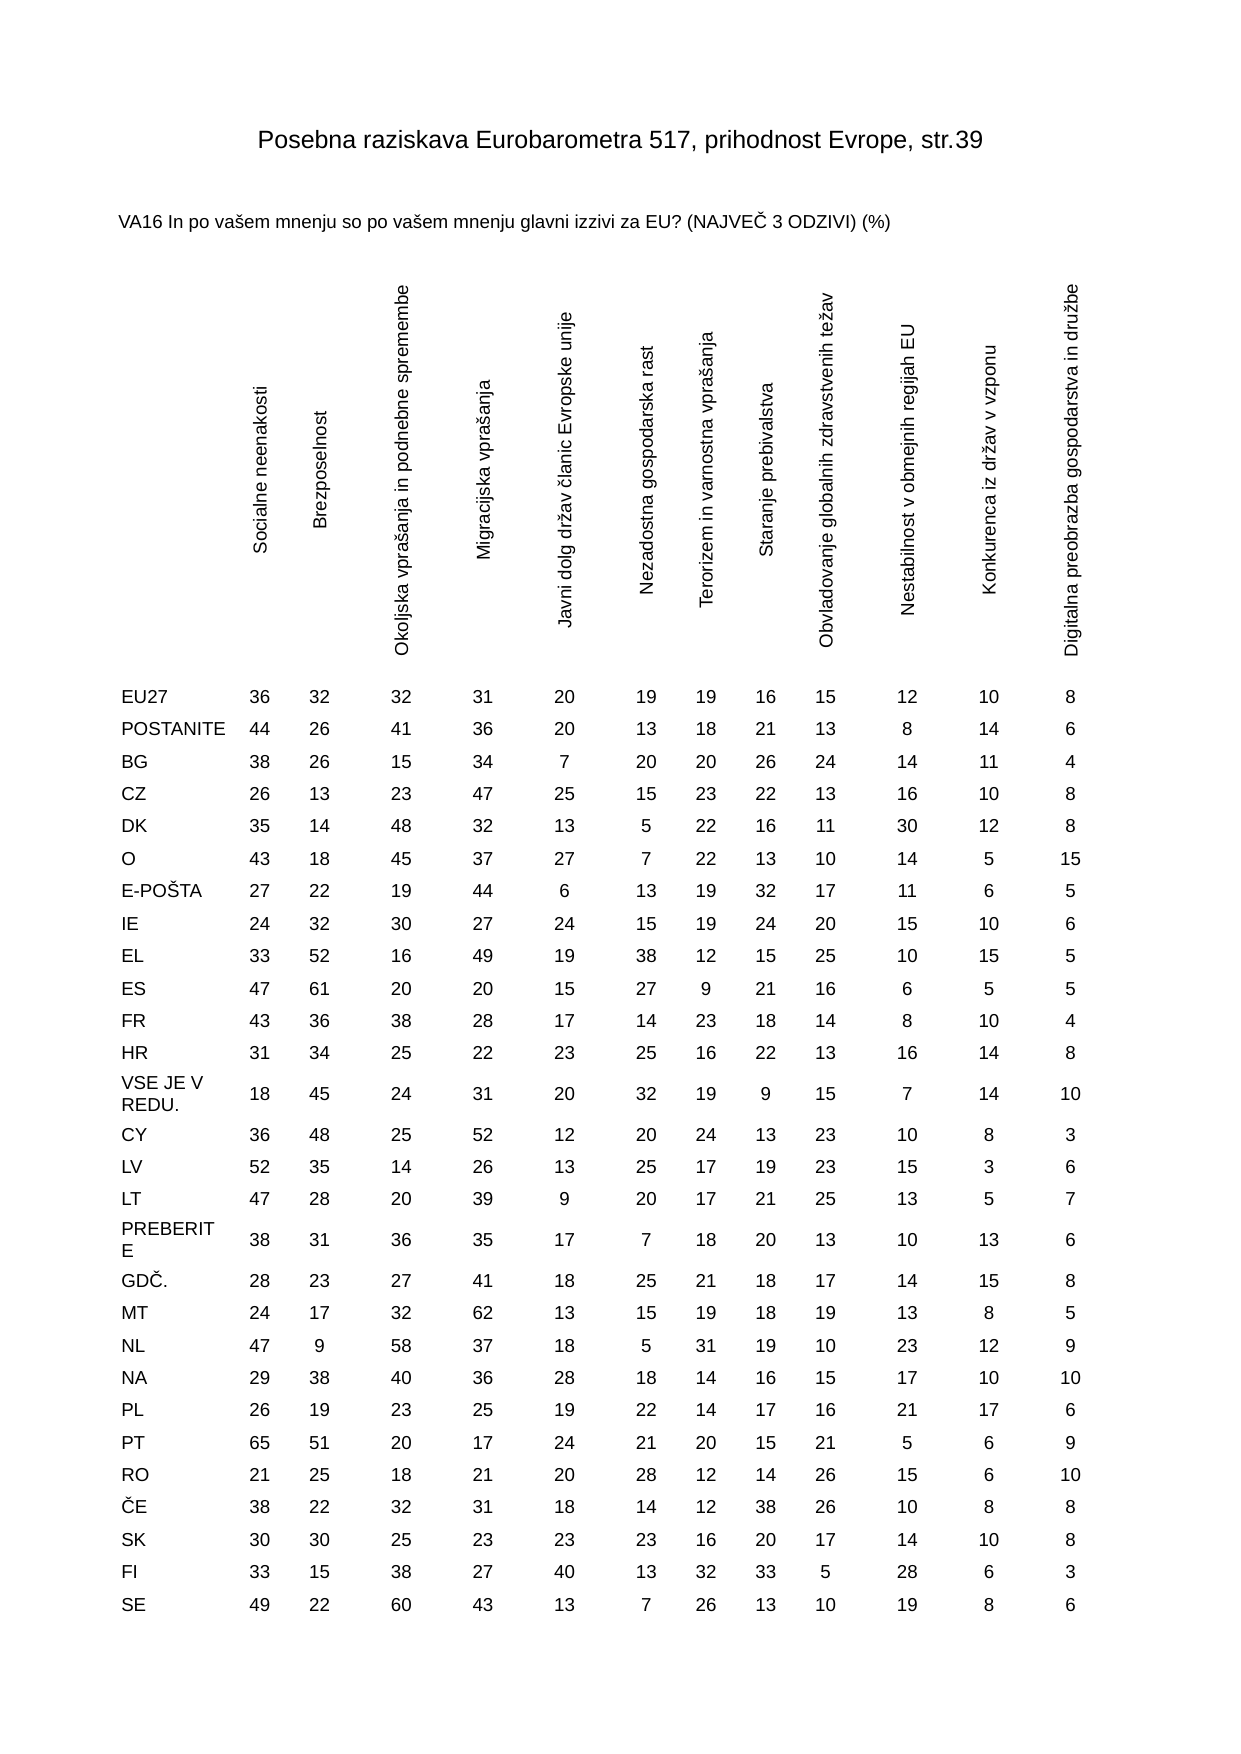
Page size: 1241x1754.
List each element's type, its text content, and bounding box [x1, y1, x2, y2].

table_cell 20 [616, 1183, 676, 1215]
table_cell 21 [736, 1183, 795, 1215]
table_cell 6 [959, 1426, 1018, 1458]
table_cell 47 [453, 778, 512, 810]
table_cell 3 [1019, 1118, 1122, 1150]
table_cell 19 [676, 680, 736, 713]
table_cell 14 [616, 1491, 676, 1523]
table_cell 14 [676, 1361, 736, 1394]
table_cell 27 [230, 875, 289, 907]
table_cell PT [118, 1426, 229, 1458]
table_cell SE [118, 1588, 229, 1621]
table_cell 21 [795, 1426, 855, 1458]
table_cell 16 [855, 1037, 959, 1069]
table_cell 16 [349, 940, 453, 972]
table_cell 24 [676, 1118, 736, 1150]
table_cell 20 [513, 713, 616, 745]
table_cell VSE JE V REDU. [118, 1069, 229, 1118]
table_cell 18 [616, 1361, 676, 1394]
table_cell 10 [959, 680, 1018, 713]
table_cell 25 [349, 1523, 453, 1556]
table_cell 20 [676, 745, 736, 777]
table_cell 14 [736, 1459, 795, 1491]
table_cell 22 [290, 1588, 349, 1621]
table_cell 22 [290, 1491, 349, 1523]
table_cell 17 [795, 875, 855, 907]
table_cell 27 [453, 907, 512, 939]
table_cell 19 [855, 1588, 959, 1621]
table_cell 17 [795, 1264, 855, 1297]
table_cell 20 [349, 1183, 453, 1215]
table_cell 43 [453, 1588, 512, 1621]
table_cell 22 [453, 1037, 512, 1069]
table_cell 32 [453, 810, 512, 842]
table_cell 27 [513, 842, 616, 875]
table_cell 5 [1019, 875, 1122, 907]
table_cell 49 [230, 1588, 289, 1621]
table_cell 43 [230, 1004, 289, 1037]
table_cell 14 [855, 1264, 959, 1297]
table_cell 6 [855, 972, 959, 1004]
table_cell 14 [795, 1004, 855, 1037]
table_header Nestabilnost v obmejnih regijah EU [855, 260, 959, 680]
table_cell 18 [290, 842, 349, 875]
table_cell 8 [1019, 778, 1122, 810]
table_cell 16 [736, 1361, 795, 1394]
table_cell 26 [795, 1491, 855, 1523]
table_cell 13 [959, 1215, 1018, 1264]
table_cell 23 [795, 1118, 855, 1150]
table_cell 14 [349, 1150, 453, 1183]
table_cell 37 [453, 842, 512, 875]
table_cell 23 [855, 1329, 959, 1361]
table_cell PL [118, 1394, 229, 1426]
table_cell FI [118, 1556, 229, 1588]
table_cell 21 [230, 1459, 289, 1491]
table_cell GDČ. [118, 1264, 229, 1297]
table_cell 6 [1019, 907, 1122, 939]
table_cell 7 [513, 745, 616, 777]
table_cell 8 [1019, 1491, 1122, 1523]
table_cell 14 [855, 1523, 959, 1556]
table_cell 20 [616, 745, 676, 777]
table_cell 13 [736, 842, 795, 875]
table_cell 38 [349, 1556, 453, 1588]
table_cell 9 [736, 1069, 795, 1118]
table_cell 12 [959, 1329, 1018, 1361]
table_cell 28 [855, 1556, 959, 1588]
table_cell 22 [736, 778, 795, 810]
table_cell 28 [453, 1004, 512, 1037]
table_cell 14 [855, 745, 959, 777]
table_cell 24 [349, 1069, 453, 1118]
table_cell 20 [513, 1069, 616, 1118]
table_cell 25 [453, 1394, 512, 1426]
table_cell 44 [453, 875, 512, 907]
table_cell 28 [230, 1264, 289, 1297]
table_cell 15 [959, 1264, 1018, 1297]
table_cell 21 [736, 972, 795, 1004]
table_cell 18 [676, 713, 736, 745]
table_cell 15 [855, 907, 959, 939]
table_cell 20 [736, 1523, 795, 1556]
table_cell 9 [1019, 1329, 1122, 1361]
table_cell 8 [959, 1297, 1018, 1329]
table_cell 3 [959, 1150, 1018, 1183]
table_header Socialne neenakosti [230, 260, 289, 680]
table_cell 21 [616, 1426, 676, 1458]
table_cell 31 [230, 1037, 289, 1069]
table_cell 40 [513, 1556, 616, 1588]
table_cell 8 [855, 713, 959, 745]
table_cell 15 [290, 1556, 349, 1588]
table_cell 15 [795, 1361, 855, 1394]
table_cell 12 [676, 940, 736, 972]
table_cell 10 [1019, 1459, 1122, 1491]
table_cell LV [118, 1150, 229, 1183]
table_cell 5 [959, 972, 1018, 1004]
table_cell 48 [290, 1118, 349, 1150]
table_cell 47 [230, 1329, 289, 1361]
table_cell 10 [959, 907, 1018, 939]
table_cell 49 [453, 940, 512, 972]
table_cell 10 [795, 1588, 855, 1621]
table_cell 15 [616, 778, 676, 810]
table_cell 65 [230, 1426, 289, 1458]
table_cell 7 [1019, 1183, 1122, 1215]
table_cell 9 [513, 1183, 616, 1215]
table_cell 25 [616, 1150, 676, 1183]
table_cell LT [118, 1183, 229, 1215]
table_cell 10 [795, 1329, 855, 1361]
table_cell 16 [736, 680, 795, 713]
table_cell 13 [290, 778, 349, 810]
table_cell 6 [959, 1459, 1018, 1491]
table_cell 36 [453, 1361, 512, 1394]
table_cell 12 [855, 680, 959, 713]
table_cell E-POŠTA [118, 875, 229, 907]
table_cell 24 [736, 907, 795, 939]
table_cell 24 [230, 1297, 289, 1329]
table_cell 17 [513, 1215, 616, 1264]
table_cell 5 [959, 842, 1018, 875]
table_cell 38 [230, 745, 289, 777]
table_header [118, 260, 229, 680]
table_cell 13 [513, 1150, 616, 1183]
table_cell 41 [349, 713, 453, 745]
table_cell 33 [230, 1556, 289, 1588]
table_cell 5 [1019, 972, 1122, 1004]
table_cell 8 [855, 1004, 959, 1037]
table_cell 25 [616, 1264, 676, 1297]
table_cell 7 [616, 842, 676, 875]
table_cell HR [118, 1037, 229, 1069]
table_cell 10 [855, 1491, 959, 1523]
table_cell 7 [616, 1588, 676, 1621]
table_cell 10 [795, 842, 855, 875]
table_cell 17 [676, 1183, 736, 1215]
table_cell O [118, 842, 229, 875]
table_header Okoljska vprašanja in podnebne spremembe [349, 260, 453, 680]
table_cell BG [118, 745, 229, 777]
table_cell 5 [795, 1556, 855, 1588]
table_cell 18 [676, 1215, 736, 1264]
table_cell 32 [290, 680, 349, 713]
table_cell 4 [1019, 1004, 1122, 1037]
table_cell 19 [513, 940, 616, 972]
table_cell 20 [513, 680, 616, 713]
table_cell 19 [736, 1329, 795, 1361]
table_cell 33 [230, 940, 289, 972]
table_cell 13 [616, 713, 676, 745]
table_cell 7 [855, 1069, 959, 1118]
table_cell 8 [959, 1491, 1018, 1523]
table_cell 14 [855, 842, 959, 875]
table_cell 18 [513, 1329, 616, 1361]
table_cell 31 [453, 1491, 512, 1523]
table_cell 16 [795, 1394, 855, 1426]
table_cell 15 [795, 680, 855, 713]
table_cell 4 [1019, 745, 1122, 777]
table_cell 17 [855, 1361, 959, 1394]
table_cell 36 [290, 1004, 349, 1037]
table_cell 18 [736, 1297, 795, 1329]
table_cell 35 [230, 810, 289, 842]
table_cell SK [118, 1523, 229, 1556]
table_cell 26 [676, 1588, 736, 1621]
table_cell 36 [230, 680, 289, 713]
table_cell 21 [676, 1264, 736, 1297]
table_cell 23 [349, 1394, 453, 1426]
table_cell 25 [616, 1037, 676, 1069]
table_cell 24 [795, 745, 855, 777]
table_cell 32 [676, 1556, 736, 1588]
table_cell 60 [349, 1588, 453, 1621]
table_cell 25 [513, 778, 616, 810]
table_cell 31 [453, 1069, 512, 1118]
table_cell 15 [855, 1150, 959, 1183]
table_cell 27 [616, 972, 676, 1004]
table_cell CY [118, 1118, 229, 1150]
table_cell 24 [513, 907, 616, 939]
table_cell 6 [1019, 1394, 1122, 1426]
table_cell 15 [855, 1459, 959, 1491]
table_cell 19 [676, 1069, 736, 1118]
table_cell 31 [453, 680, 512, 713]
table_cell 20 [513, 1459, 616, 1491]
table_cell 31 [290, 1215, 349, 1264]
table_cell 47 [230, 972, 289, 1004]
table_cell 48 [349, 810, 453, 842]
table_cell 38 [616, 940, 676, 972]
table_header Nezadostna gospodarska rast [616, 260, 676, 680]
table_header Migracijska vprašanja [453, 260, 512, 680]
table_cell 32 [349, 1297, 453, 1329]
table_cell 8 [1019, 1264, 1122, 1297]
table_cell 19 [676, 875, 736, 907]
table_cell 5 [616, 1329, 676, 1361]
table_cell 20 [795, 907, 855, 939]
table_cell 19 [676, 1297, 736, 1329]
table_cell 9 [676, 972, 736, 1004]
table_cell 8 [1019, 1037, 1122, 1069]
table_cell 34 [290, 1037, 349, 1069]
table_header Staranje prebivalstva [736, 260, 795, 680]
table_cell 13 [616, 1556, 676, 1588]
table_cell 32 [349, 680, 453, 713]
table_cell FR [118, 1004, 229, 1037]
table_cell 20 [616, 1118, 676, 1150]
table_cell 17 [676, 1150, 736, 1183]
table_cell 13 [513, 1588, 616, 1621]
table_cell NL [118, 1329, 229, 1361]
table_cell 38 [349, 1004, 453, 1037]
table_cell 10 [959, 1004, 1018, 1037]
table_cell 20 [349, 972, 453, 1004]
table_cell 19 [736, 1150, 795, 1183]
table_cell 22 [736, 1037, 795, 1069]
table_cell 23 [676, 1004, 736, 1037]
table_cell 17 [959, 1394, 1018, 1426]
table_header Brezposelnost [290, 260, 349, 680]
table_cell 20 [736, 1215, 795, 1264]
table_cell 6 [1019, 713, 1122, 745]
table_cell 22 [290, 875, 349, 907]
table_cell 16 [736, 810, 795, 842]
table_cell 52 [290, 940, 349, 972]
table_cell 21 [736, 713, 795, 745]
table_cell 40 [349, 1361, 453, 1394]
table_cell 15 [513, 972, 616, 1004]
table_cell 8 [1019, 810, 1122, 842]
table_cell 30 [349, 907, 453, 939]
table_cell 13 [736, 1118, 795, 1150]
table_cell 15 [959, 940, 1018, 972]
table_cell 6 [959, 1556, 1018, 1588]
table_cell 15 [795, 1069, 855, 1118]
table_cell 43 [230, 842, 289, 875]
table_cell 38 [230, 1215, 289, 1264]
table_cell 9 [290, 1329, 349, 1361]
table_cell 36 [230, 1118, 289, 1150]
table_cell NA [118, 1361, 229, 1394]
table_cell 14 [290, 810, 349, 842]
table_cell POSTANITE [118, 713, 229, 745]
table_cell 9 [1019, 1426, 1122, 1458]
table_cell 15 [736, 1426, 795, 1458]
table_header Konkurenca iz držav v vzponu [959, 260, 1018, 680]
table_cell DK [118, 810, 229, 842]
table_cell 29 [230, 1361, 289, 1394]
table_cell 26 [230, 778, 289, 810]
table_cell 38 [736, 1491, 795, 1523]
table_cell 31 [676, 1329, 736, 1361]
table_cell 34 [453, 745, 512, 777]
table_cell 36 [453, 713, 512, 745]
table_cell CZ [118, 778, 229, 810]
table_cell 19 [795, 1297, 855, 1329]
table_cell 13 [795, 778, 855, 810]
table_cell 10 [959, 1523, 1018, 1556]
table_cell 16 [795, 972, 855, 1004]
table_cell 23 [676, 778, 736, 810]
table_cell 28 [616, 1459, 676, 1491]
table_cell 21 [855, 1394, 959, 1426]
table_cell MT [118, 1297, 229, 1329]
table_cell 26 [290, 713, 349, 745]
table_cell 26 [230, 1394, 289, 1426]
table_cell 24 [230, 907, 289, 939]
table_cell 23 [453, 1523, 512, 1556]
table_cell 25 [290, 1459, 349, 1491]
table_cell 6 [513, 875, 616, 907]
table_cell 26 [736, 745, 795, 777]
table_cell 15 [616, 907, 676, 939]
table_header Terorizem in varnostna vprašanja [676, 260, 736, 680]
table_cell 23 [795, 1150, 855, 1183]
table_cell 25 [795, 940, 855, 972]
table_header Javni dolg držav članic Evropske unije [513, 260, 616, 680]
table_cell 37 [453, 1329, 512, 1361]
table_cell 10 [1019, 1069, 1122, 1118]
table_cell 23 [513, 1523, 616, 1556]
table_cell 32 [736, 875, 795, 907]
table_cell ES [118, 972, 229, 1004]
table_cell 18 [230, 1069, 289, 1118]
table_cell 32 [349, 1491, 453, 1523]
table_cell 35 [290, 1150, 349, 1183]
table_cell 11 [795, 810, 855, 842]
table_cell 17 [453, 1426, 512, 1458]
table_cell 25 [349, 1118, 453, 1150]
table_cell 30 [855, 810, 959, 842]
table_cell 18 [736, 1004, 795, 1037]
table_cell 51 [290, 1426, 349, 1458]
table_cell 7 [616, 1215, 676, 1264]
table_cell 5 [1019, 1297, 1122, 1329]
table_cell 45 [290, 1069, 349, 1118]
table_cell 13 [616, 875, 676, 907]
table_cell 3 [1019, 1556, 1122, 1588]
text VA16 In po vašem mnenju so po vašem mnenju glavni izzivi za EU? (NAJVEČ 3 ODZIVI) (%) [118, 211, 1122, 232]
table_cell 13 [736, 1588, 795, 1621]
table_cell 23 [290, 1264, 349, 1297]
table_cell 8 [1019, 1523, 1122, 1556]
table_cell 5 [959, 1183, 1018, 1215]
table_cell 19 [513, 1394, 616, 1426]
table_cell 8 [959, 1118, 1018, 1150]
table_cell 12 [513, 1118, 616, 1150]
table_cell 28 [513, 1361, 616, 1394]
table_cell 19 [290, 1394, 349, 1426]
table_cell 33 [736, 1556, 795, 1588]
table_cell 26 [795, 1459, 855, 1491]
table_cell 8 [959, 1588, 1018, 1621]
table_cell 14 [616, 1004, 676, 1037]
table_cell 19 [676, 907, 736, 939]
table_cell 13 [513, 810, 616, 842]
table_cell 13 [795, 1037, 855, 1069]
table_cell 22 [676, 842, 736, 875]
table_cell 10 [855, 940, 959, 972]
table_cell 6 [959, 875, 1018, 907]
table_cell 15 [616, 1297, 676, 1329]
table_cell 17 [795, 1523, 855, 1556]
table_cell 23 [616, 1523, 676, 1556]
table_cell 15 [736, 940, 795, 972]
table_cell 13 [855, 1297, 959, 1329]
table_cell 15 [1019, 842, 1122, 875]
table_cell 21 [453, 1459, 512, 1491]
table_cell 23 [349, 778, 453, 810]
table_cell 10 [959, 1361, 1018, 1394]
table_cell 32 [616, 1069, 676, 1118]
table_cell 11 [959, 745, 1018, 777]
table_cell 38 [230, 1491, 289, 1523]
table_cell 28 [290, 1183, 349, 1215]
table_cell 16 [855, 778, 959, 810]
table_cell 52 [453, 1118, 512, 1150]
table_cell 35 [453, 1215, 512, 1264]
table_cell 17 [513, 1004, 616, 1037]
table_cell 20 [453, 972, 512, 1004]
table_cell 14 [959, 1069, 1018, 1118]
table_cell 62 [453, 1297, 512, 1329]
table_cell 32 [290, 907, 349, 939]
table_cell 30 [290, 1523, 349, 1556]
table_cell 13 [795, 1215, 855, 1264]
table_cell 10 [855, 1215, 959, 1264]
table_cell 19 [616, 680, 676, 713]
table_cell 52 [230, 1150, 289, 1183]
table_cell 20 [676, 1426, 736, 1458]
table_cell 39 [453, 1183, 512, 1215]
table_cell 26 [453, 1150, 512, 1183]
table_cell 20 [349, 1426, 453, 1458]
table_cell 45 [349, 842, 453, 875]
table_cell 6 [1019, 1588, 1122, 1621]
table_cell 10 [959, 778, 1018, 810]
table_cell 17 [290, 1297, 349, 1329]
table_cell 44 [230, 713, 289, 745]
table_cell 5 [616, 810, 676, 842]
table_cell 12 [676, 1491, 736, 1523]
table_cell 18 [513, 1491, 616, 1523]
table_cell 22 [616, 1394, 676, 1426]
table_cell 5 [1019, 940, 1122, 972]
table_cell 6 [1019, 1150, 1122, 1183]
table_cell 41 [453, 1264, 512, 1297]
table_cell 13 [795, 713, 855, 745]
table_cell 27 [453, 1556, 512, 1588]
table_cell PREBERITE [118, 1215, 229, 1264]
table_cell 47 [230, 1183, 289, 1215]
table_cell EU27 [118, 680, 229, 713]
table_cell 6 [1019, 1215, 1122, 1264]
table_cell 18 [736, 1264, 795, 1297]
table_cell 15 [349, 745, 453, 777]
table_cell 12 [676, 1459, 736, 1491]
table_cell EL [118, 940, 229, 972]
table_cell 17 [736, 1394, 795, 1426]
table_cell 8 [1019, 680, 1122, 713]
table_cell 61 [290, 972, 349, 1004]
table_cell 16 [676, 1037, 736, 1069]
table_cell IE [118, 907, 229, 939]
table_cell 14 [676, 1394, 736, 1426]
table_cell 30 [230, 1523, 289, 1556]
table_cell 13 [855, 1183, 959, 1215]
table_cell 22 [676, 810, 736, 842]
table_cell RO [118, 1459, 229, 1491]
table_cell 18 [513, 1264, 616, 1297]
table_cell 25 [795, 1183, 855, 1215]
table_cell 24 [513, 1426, 616, 1458]
table_cell ČE [118, 1491, 229, 1523]
table_cell 14 [959, 713, 1018, 745]
table_cell 12 [959, 810, 1018, 842]
table_cell 26 [290, 745, 349, 777]
table_cell 38 [290, 1361, 349, 1394]
table_cell 58 [349, 1329, 453, 1361]
table_cell 10 [855, 1118, 959, 1150]
table_cell 19 [349, 875, 453, 907]
table_cell 27 [349, 1264, 453, 1297]
table_cell 23 [513, 1037, 616, 1069]
table_cell 25 [349, 1037, 453, 1069]
table_cell 14 [959, 1037, 1018, 1069]
table_header Digitalna preobrazba gospodarstva in družbe [1019, 260, 1122, 680]
table_cell 36 [349, 1215, 453, 1264]
table_cell 11 [855, 875, 959, 907]
table_cell 13 [513, 1297, 616, 1329]
table_cell 5 [855, 1426, 959, 1458]
table_cell 10 [1019, 1361, 1122, 1394]
table_cell 18 [349, 1459, 453, 1491]
table_header Obvladovanje globalnih zdravstvenih težav [795, 260, 855, 680]
table_cell 16 [676, 1523, 736, 1556]
